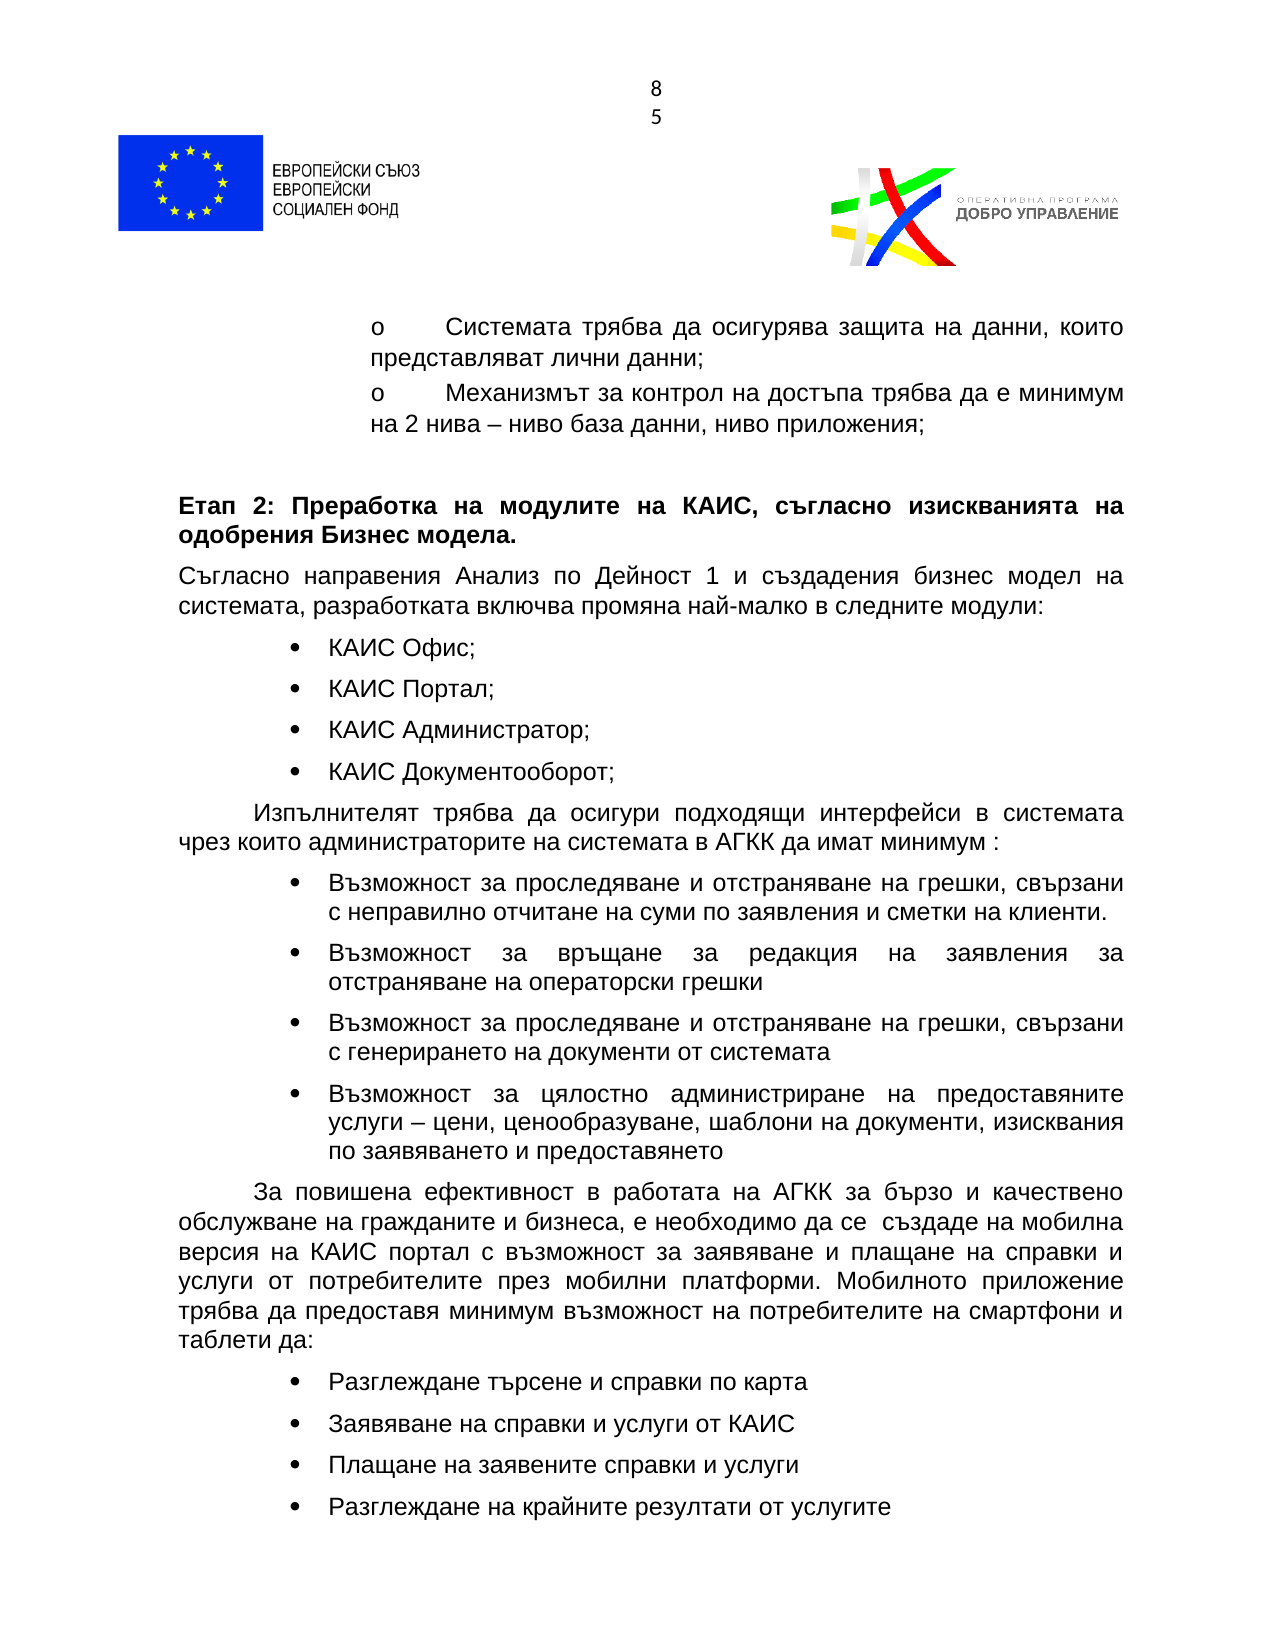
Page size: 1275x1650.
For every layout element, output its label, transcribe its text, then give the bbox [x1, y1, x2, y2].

list КАИС Администратор; [291, 716, 1125, 744]
text Съгласно направения Анализ по Дейност 1 и създадения бизнес модел на системата, разработката включва промяна най-малко в следните модули: [178, 561, 1125, 619]
text За повишена ефективност в работата на АГКК за бързо и качествено обслужване на гражданите и бизнеса, е необходимо да се създаде на мобилна версия на КАИС портал с възможност за заявяване и плащане на справки и услуги от потребителите през мобилни платформи. Мобилното приложение трябва да предоставя минимум възможност на потребителите на смартфони и таблети да: [178, 1177, 1125, 1354]
list Заявяване на справки и услуги от КАИС [291, 1409, 1125, 1438]
list Разглеждане търсене и справки по карта [291, 1367, 1125, 1396]
list Разглеждане на крайните резултати от услугите [291, 1491, 1125, 1520]
list Механизмът за контрол на достъпа трябва да е минимум на 2 нива – ниво база данни, ниво приложения; [370, 378, 1125, 437]
text Етап 2: Преработка на модулите на КАИС, съгласно изискванията на одобрения Бизнес модела. [178, 491, 1125, 549]
list Възможност за връщане за редакция на заявления за отстраняване на операторски грешки [291, 938, 1125, 996]
list Възможност за проследяване и отстраняване на грешки, свързани с неправилно отчитане на суми по заявления и сметки на клиенти. [291, 868, 1125, 926]
list Плащане на заявените справки и услуги [291, 1450, 1125, 1479]
text Изпълнителят трябва да осигури подходящи интерфейси в системата чрез които администраторите на системата в АГКК да имат минимум : [178, 798, 1125, 856]
list КАИС Документооборот; [291, 757, 1125, 786]
list Възможност за проследяване и отстраняване на грешки, свързани с генерирането на документи от системата [291, 1008, 1125, 1066]
list Възможност за цялостно администриране на предоставяните услуги – цени, ценообразуване, шаблони на документи, изисквания по заявяването и предоставянето [291, 1078, 1125, 1165]
list КАИС Офис; [291, 633, 1125, 662]
list КАИС Портал; [291, 674, 1125, 703]
list Системата трябва да осигурява защита на данни, които представляват лични данни; [370, 312, 1125, 371]
